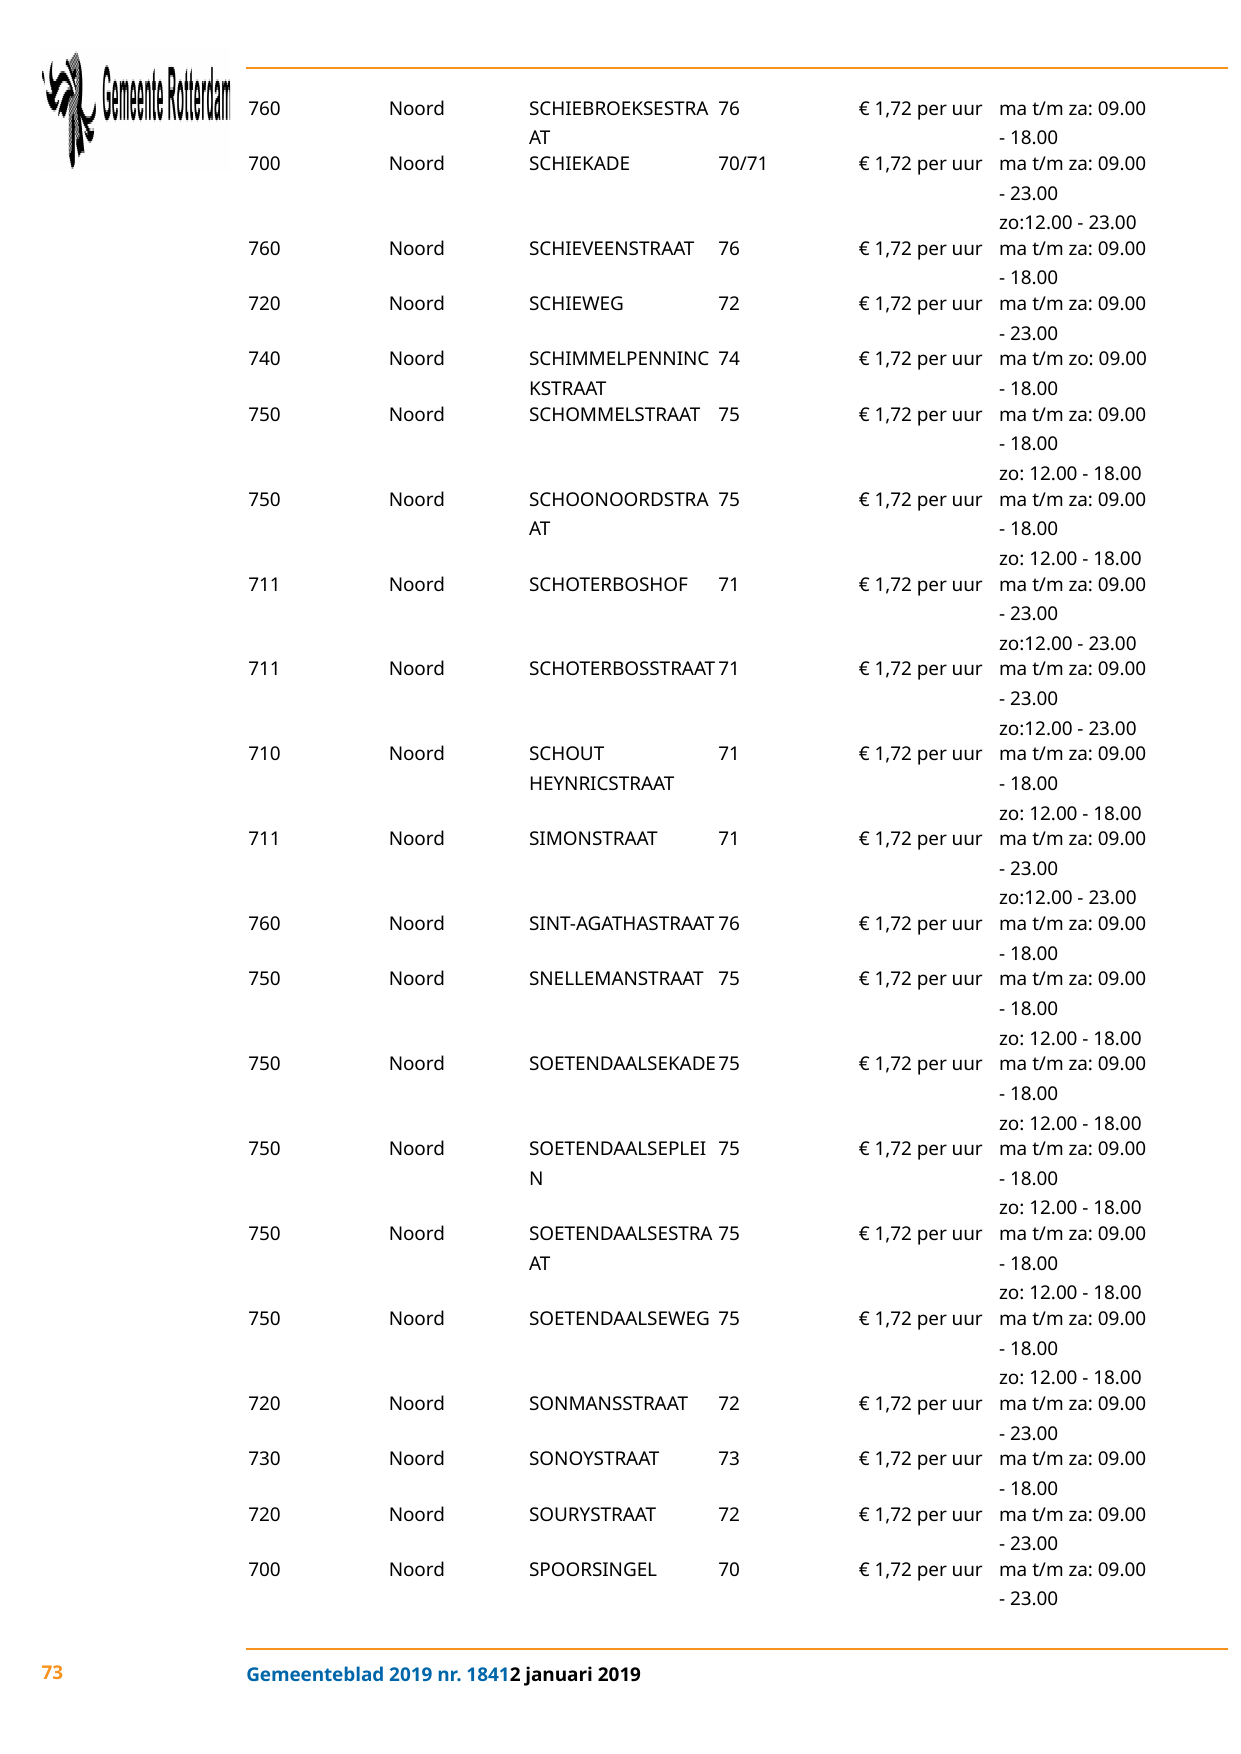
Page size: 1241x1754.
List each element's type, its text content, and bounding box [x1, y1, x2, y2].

table_cell 75 [718, 401, 858, 486]
table_cell 750 [248, 401, 388, 486]
table_cell 710 [248, 741, 388, 825]
table_cell 760 [248, 235, 388, 290]
table_cell 72 [718, 1501, 858, 1556]
table_cell 711 [248, 656, 388, 741]
table_cell ma t/m za: 09.00 - 18.00 zo: 12.00 - 18.00 [999, 1051, 1152, 1135]
table_cell Noord [389, 825, 529, 910]
table_cell € 1,72 per uur [859, 1305, 999, 1390]
table_cell ma t/m za: 09.00 - 23.00 [999, 1501, 1152, 1556]
table_cell 750 [248, 1135, 388, 1220]
table_cell € 1,72 per uur [859, 1390, 999, 1445]
table_cell 750 [248, 966, 388, 1051]
table_cell Noord [389, 1501, 529, 1556]
table_cell 76 [718, 235, 858, 290]
table_cell € 1,72 per uur [859, 741, 999, 825]
table_cell SCHOUT HEYNRICSTRAAT [529, 741, 718, 825]
table_cell € 1,72 per uur [859, 966, 999, 1051]
table_cell ma t/m za: 09.00 - 23.00 zo:12.00 - 23.00 [999, 571, 1152, 656]
table_cell SCHIEWEG [529, 290, 718, 346]
table_cell € 1,72 per uur [859, 346, 999, 401]
table_cell SOETENDAALSESTRAAT [529, 1220, 718, 1305]
table_cell SCHIEKADE [529, 150, 718, 235]
table_cell 75 [718, 1220, 858, 1305]
table_cell ma t/m za: 09.00 - 18.00 zo: 12.00 - 18.00 [999, 1305, 1152, 1390]
table_cell ma t/m za: 09.00 - 23.00 zo:12.00 - 23.00 [999, 150, 1152, 235]
table_cell 70 [718, 1556, 858, 1611]
table_cell € 1,72 per uur [859, 1051, 999, 1135]
table_cell 74 [718, 346, 858, 401]
table_cell ma t/m za: 09.00 - 18.00 zo: 12.00 - 18.00 [999, 1220, 1152, 1305]
table_cell SOETENDAALSEWEG [529, 1305, 718, 1390]
table_cell ma t/m za: 09.00 - 18.00 zo: 12.00 - 18.00 [999, 966, 1152, 1051]
table_cell 750 [248, 1305, 388, 1390]
table_cell Noord [389, 1220, 529, 1305]
table_cell 760 [248, 910, 388, 966]
table_cell Noord [389, 966, 529, 1051]
table_cell ma t/m za: 09.00 - 18.00 zo: 12.00 - 18.00 [999, 401, 1152, 486]
table_cell ma t/m za: 09.00 - 18.00 [999, 235, 1152, 290]
table_cell Noord [389, 1556, 529, 1611]
table_cell 75 [718, 966, 858, 1051]
table_cell 700 [248, 150, 388, 235]
table_cell 71 [718, 571, 858, 656]
table_cell 75 [718, 1135, 858, 1220]
table_cell € 1,72 per uur [859, 571, 999, 656]
table_cell 760 [248, 95, 388, 150]
picture [41, 47, 231, 172]
table_cell 750 [248, 1220, 388, 1305]
table_cell ma t/m za: 09.00 - 18.00 zo: 12.00 - 18.00 [999, 741, 1152, 825]
table_cell Noord [389, 741, 529, 825]
table_cell ma t/m za: 09.00 - 18.00 [999, 910, 1152, 966]
table_cell Noord [389, 290, 529, 346]
table_cell 75 [718, 486, 858, 571]
table_cell € 1,72 per uur [859, 401, 999, 486]
table_cell ma t/m za: 09.00 - 18.00 [999, 95, 1152, 150]
table_cell Noord [389, 346, 529, 401]
table_cell € 1,72 per uur [859, 290, 999, 346]
table_cell SPOORSINGEL [529, 1556, 718, 1611]
table_cell ma t/m za: 09.00 - 18.00 zo: 12.00 - 18.00 [999, 1135, 1152, 1220]
table_cell 72 [718, 1390, 858, 1445]
table_cell 71 [718, 741, 858, 825]
table_cell 71 [718, 656, 858, 741]
table_cell 730 [248, 1445, 388, 1501]
table_cell SONOYSTRAAT [529, 1445, 718, 1501]
table_cell SCHIMMELPENNINCKSTRAAT [529, 346, 718, 401]
table_cell Noord [389, 910, 529, 966]
table_cell 750 [248, 486, 388, 571]
table_cell € 1,72 per uur [859, 486, 999, 571]
table_cell 720 [248, 290, 388, 346]
table_cell 720 [248, 1390, 388, 1445]
table_cell SCHOTERBOSHOF [529, 571, 718, 656]
table_cell 711 [248, 571, 388, 656]
table_cell SINT-AGATHASTRAAT [529, 910, 718, 966]
table_cell 740 [248, 346, 388, 401]
table_cell ma t/m za: 09.00 - 23.00 [999, 290, 1152, 346]
table_cell € 1,72 per uur [859, 95, 999, 150]
table_cell SOETENDAALSEKADE [529, 1051, 718, 1135]
table_cell SIMONSTRAAT [529, 825, 718, 910]
table_cell 720 [248, 1501, 388, 1556]
table_cell SOETENDAALSEPLEIN [529, 1135, 718, 1220]
table_cell SCHIEVEENSTRAAT [529, 235, 718, 290]
table_cell SNELLEMANSTRAAT [529, 966, 718, 1051]
table_cell 71 [718, 825, 858, 910]
table_cell 700 [248, 1556, 388, 1611]
table_cell € 1,72 per uur [859, 1220, 999, 1305]
table_cell 75 [718, 1051, 858, 1135]
table_cell ma t/m za: 09.00 - 23.00 zo:12.00 - 23.00 [999, 656, 1152, 741]
table_cell € 1,72 per uur [859, 235, 999, 290]
table_cell € 1,72 per uur [859, 1556, 999, 1611]
table_cell Noord [389, 486, 529, 571]
table_cell ma t/m za: 09.00 - 23.00 [999, 1556, 1152, 1611]
table_cell 76 [718, 95, 858, 150]
table_cell Noord [389, 656, 529, 741]
table_cell € 1,72 per uur [859, 150, 999, 235]
table_cell SOURYSTRAAT [529, 1501, 718, 1556]
table_cell SCHOONOORDSTRAAT [529, 486, 718, 571]
table_cell SONMANSSTRAAT [529, 1390, 718, 1445]
table_cell Noord [389, 571, 529, 656]
table_cell SCHOTERBOSSTRAAT [529, 656, 718, 741]
table_cell 70/71 [718, 150, 858, 235]
table_cell € 1,72 per uur [859, 910, 999, 966]
table_cell ma t/m za: 09.00 - 18.00 zo: 12.00 - 18.00 [999, 486, 1152, 571]
table_cell 72 [718, 290, 858, 346]
table_cell SCHOMMELSTRAAT [529, 401, 718, 486]
table_cell Noord [389, 150, 529, 235]
table_cell € 1,72 per uur [859, 825, 999, 910]
table_cell Noord [389, 235, 529, 290]
table_cell ma t/m za: 09.00 - 23.00 [999, 1390, 1152, 1445]
table_cell € 1,72 per uur [859, 1135, 999, 1220]
table_cell € 1,72 per uur [859, 656, 999, 741]
table_cell 76 [718, 910, 858, 966]
table_cell Noord [389, 1445, 529, 1501]
table_cell Noord [389, 95, 529, 150]
table_cell Noord [389, 1390, 529, 1445]
table_cell ma t/m za: 09.00 - 18.00 [999, 1445, 1152, 1501]
table_cell € 1,72 per uur [859, 1445, 999, 1501]
table_cell 711 [248, 825, 388, 910]
table_cell 750 [248, 1051, 388, 1135]
table_cell ma t/m zo: 09.00 - 18.00 [999, 346, 1152, 401]
table_cell SCHIEBROEKSESTRAAT [529, 95, 718, 150]
table_cell Noord [389, 401, 529, 486]
table_cell Noord [389, 1305, 529, 1390]
table_cell € 1,72 per uur [859, 1501, 999, 1556]
table_cell ma t/m za: 09.00 - 23.00 zo:12.00 - 23.00 [999, 825, 1152, 910]
table_cell Noord [389, 1135, 529, 1220]
table_cell 75 [718, 1305, 858, 1390]
table_cell 73 [718, 1445, 858, 1501]
table_cell Noord [389, 1051, 529, 1135]
